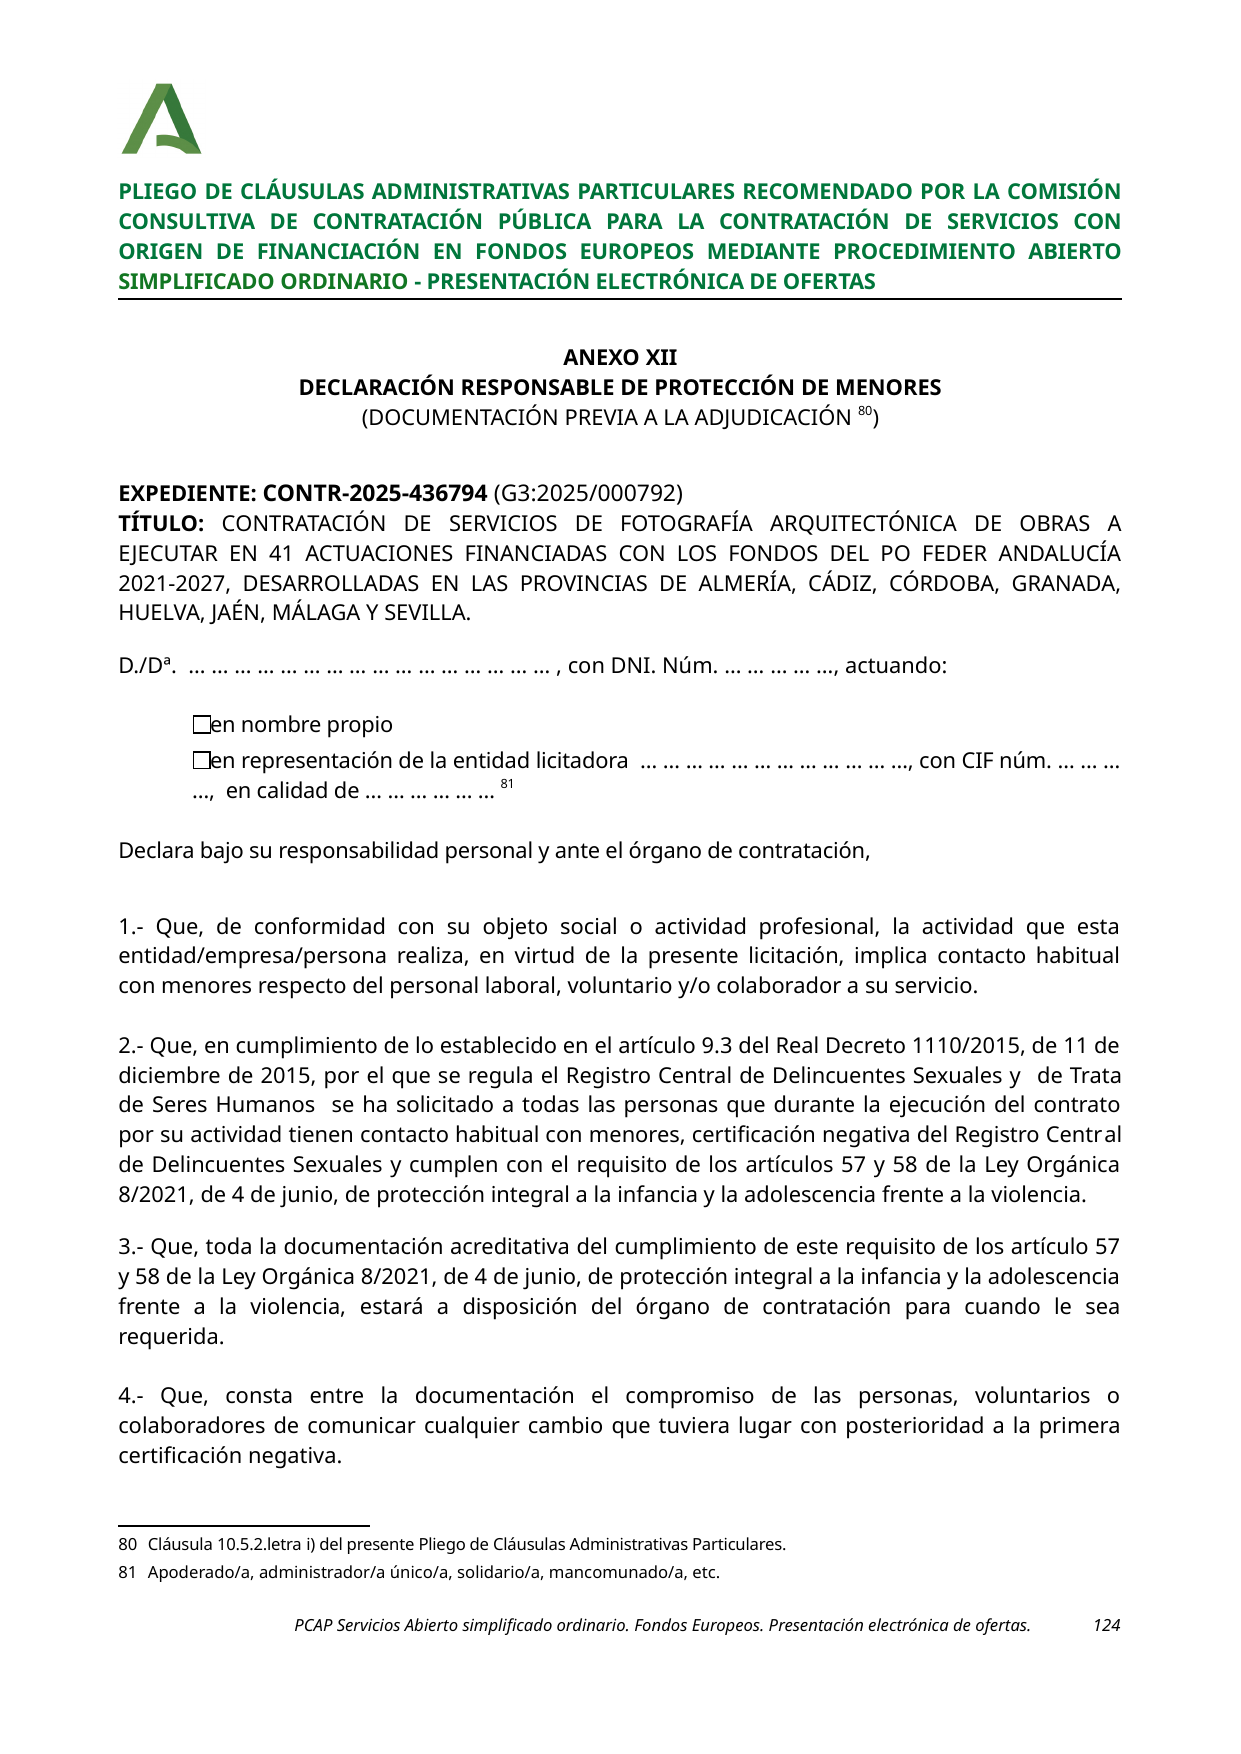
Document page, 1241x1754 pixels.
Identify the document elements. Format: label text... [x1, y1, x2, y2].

text ANEXO XII [118, 342, 1122, 372]
text (DOCUMENTACIÓN PREVIA A LA ADJUDICACIÓN ) [118, 402, 1122, 431]
text PLIEGO DE CLÁUSULAS ADMINISTRATIVAS PARTICULARES RECOMENDADO POR LA COMISIÓN CONSULTIVA DE CONTRATACIÓN PÚBLICA PARA LA CONTRATACIÓN DE SERVICIOS CON ORIGEN DE FINANCIACIÓN EN FONDOS EUROPEOS MEDIANTE PROCEDIMIENTO ABIERTO SIMPLIFICADO ORDINARIO - PRESENTACIÓN ELECTRÓNICA DE OFERTAS [118, 176, 1122, 298]
text 4.- Que, consta entre la documentación el compromiso de las personas, voluntarios o colaboradores de comunicar cualquier cambio que tuviera lugar con posterioridad a la primera certificación negativa. [118, 1380, 1122, 1469]
text en representación de la entidad licitadora … … … … … … … … … … … …, con CIF núm. … … … …, en calidad de … … … … … … [192, 745, 1122, 805]
text D./Dª. … … … … … … … … … … … … … … … … , con DNI. Núm. … … … … …, actuando: [118, 650, 1122, 680]
text Cláusula 10.5.2.letra i) del presente Pliego de Cláusulas Administrativas Particulares. [118, 1532, 1122, 1555]
text Apoderado/a, administrador/a único/a, solidario/a, mancomunado/a, etc. [118, 1561, 1122, 1584]
text Declara bajo su responsabilidad personal y ante el órgano de contratación, [118, 835, 1122, 864]
picture [117, 79, 206, 158]
text 1.- Que, de conformidad con su objeto social o actividad profesional, la actividad que esta entidad/empresa/persona realiza, en virtud de la presente licitación, implica contacto habitual con menores respecto del personal laboral, voluntario y/o colaborador a su servicio. [118, 911, 1122, 1000]
text EXPEDIENTE: CONTR-2025-436794 (G3:2025/000792) [118, 477, 1122, 508]
text en nombre propio [192, 709, 1122, 739]
text TÍTULO: CONTRATACIÓN DE SERVICIOS DE FOTOGRAFÍA ARQUITECTÓNICA DE OBRAS A EJECUTAR EN 41 ACTUACIONES FINANCIADAS CON LOS FONDOS DEL PO FEDER ANDALUCÍA 2021-2027, DESARROLLADAS EN LAS PROVINCIAS DE ALMERÍA, CÁDIZ, CÓRDOBA, GRANADA, HUELVA, JAÉN, MÁLAGA Y SEVILLA. [118, 508, 1122, 627]
text 3.- Que, toda la documentación acreditativa del cumplimiento de este requisito de los artículo 57 y 58 de la Ley Orgánica 8/2021, de 4 de junio, de protección integral a la infancia y la adolescencia frente a la violencia, estará a disposición del órgano de contratación para cuando le sea requerida. [118, 1231, 1122, 1350]
text 2.- Que, en cumplimiento de lo establecido en el artículo 9.3 del Real Decreto 1110/2015, de 11 de diciembre de 2015, por el que se regula el Registro Central de Delincuentes Sexuales y de Trata de Seres Humanos se ha solicitado a todas las personas que durante la ejecución del contrato por su actividad tienen contacto habitual con menores, certificación negativa del Registro Central de Delincuentes Sexuales y cumplen con el requisito de los artículos 57 y 58 de la Ley Orgánica 8/2021, de 4 de junio, de protección integral a la infancia y la adolescencia frente a la violencia. [118, 1030, 1122, 1208]
text DECLARACIÓN RESPONSABLE DE PROTECCIÓN DE MENORES [118, 372, 1122, 402]
